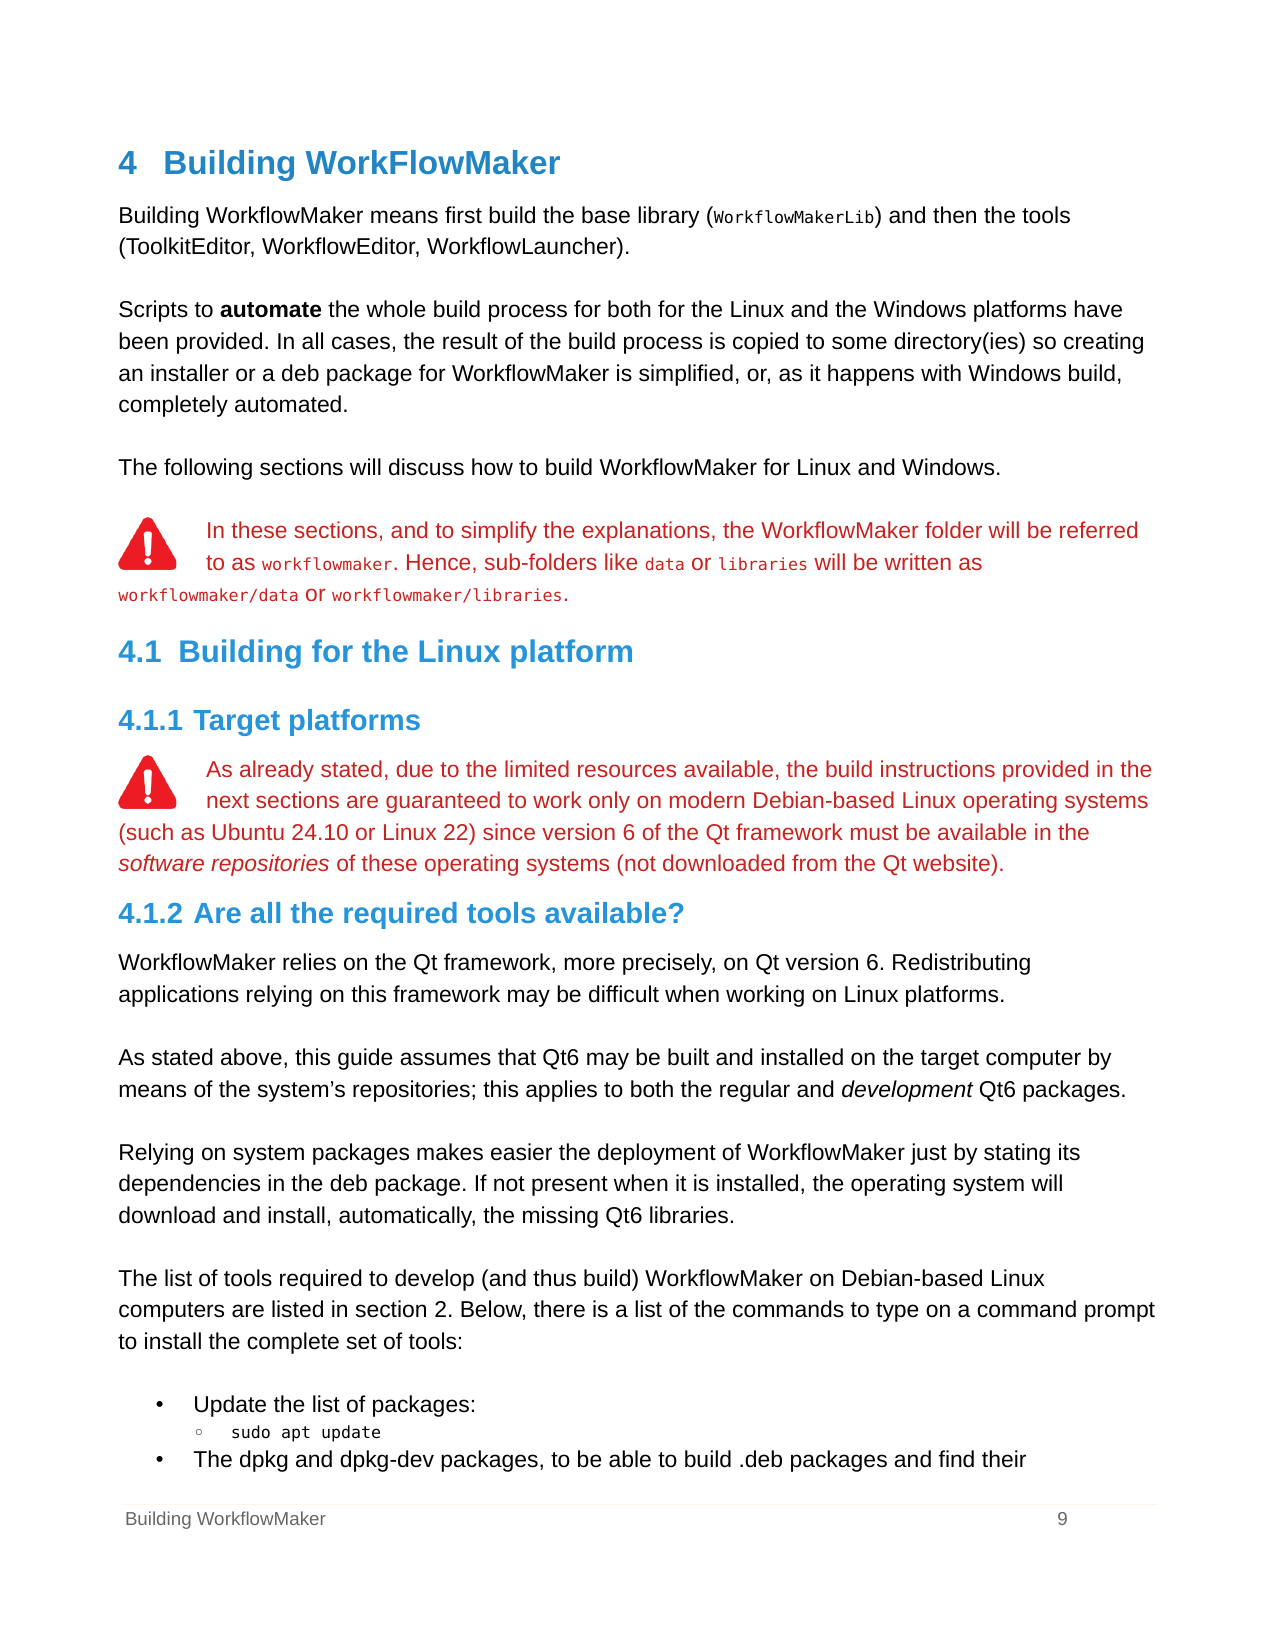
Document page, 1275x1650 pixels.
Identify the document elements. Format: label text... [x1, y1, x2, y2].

text WorkflowMaker relies on the Qt framework, more precisely, on Qt version 6. Redistributing applications relying on this framework may be difficult when working on Linux platforms. [118, 949, 1157, 1007]
text As already stated, due to the limited resources available, the build instructions provided in the next sections are guaranteed to work only on modern Debian-based Linux operating systems (such as Ubuntu 24.10 or Linux 22) since version 6 of the Qt framework must be available in the software repositories of these operating systems (not downloaded from the Qt website). [118, 756, 1157, 877]
list Update the list of packages: [156, 1391, 1157, 1417]
picture [118, 517, 177, 570]
text Scripts to automate the whole build process for both for the Linux and the Windows platforms have been provided. In all cases, the result of the build process is copied to some directory(ies) so creating an installer or a deb package for WorkflowMaker is simplified, or, as it happens with Windows build, completely automated. [118, 296, 1157, 417]
text Relying on system packages makes easier the deployment of WorkflowMaker just by stating its dependencies in the deb package. If not present when it is installed, the operating system will download and install, automatically, the missing Qt6 libraries. [118, 1139, 1157, 1228]
list The dpkg and dpkg-dev packages, to be able to build .deb packages and find their [156, 1446, 1157, 1472]
picture [118, 755, 177, 809]
subtitle Building for the Linux platform [118, 633, 1157, 669]
list sudo apt update [192, 1423, 1157, 1442]
text The list of tools required to develop (and thus build) WorkflowMaker on Debian-based Linux computers are listed in section 2. Below, there is a list of the commands to type on a command prompt to install the complete set of tools: [118, 1265, 1157, 1354]
text As stated above, this guide assumes that Qt6 may be built and installed on the target computer by means of the system’s repositories; this applies to both the regular and development Qt6 packages. [118, 1044, 1157, 1102]
text The following sections will discuss how to build WorkflowMaker for Linux and Windows. [118, 454, 1157, 481]
text In these sections, and to simplify the explanations, the WorkflowMaker folder will be referred to as workflowmaker. Hence, sub-folders like data or libraries will be written as workflowmaker/data or workflowmaker/libraries. [118, 517, 1157, 607]
text Building WorkflowMaker means first build the base library (WorkflowMakerLib) and then the tools (ToolkitEditor, WorkflowEditor, WorkflowLauncher). [118, 202, 1157, 259]
subtitle Building WorkFlowMaker [118, 143, 1157, 182]
subtitle Target platforms [118, 703, 1157, 737]
subtitle Are all the required tools available? [118, 897, 1157, 930]
